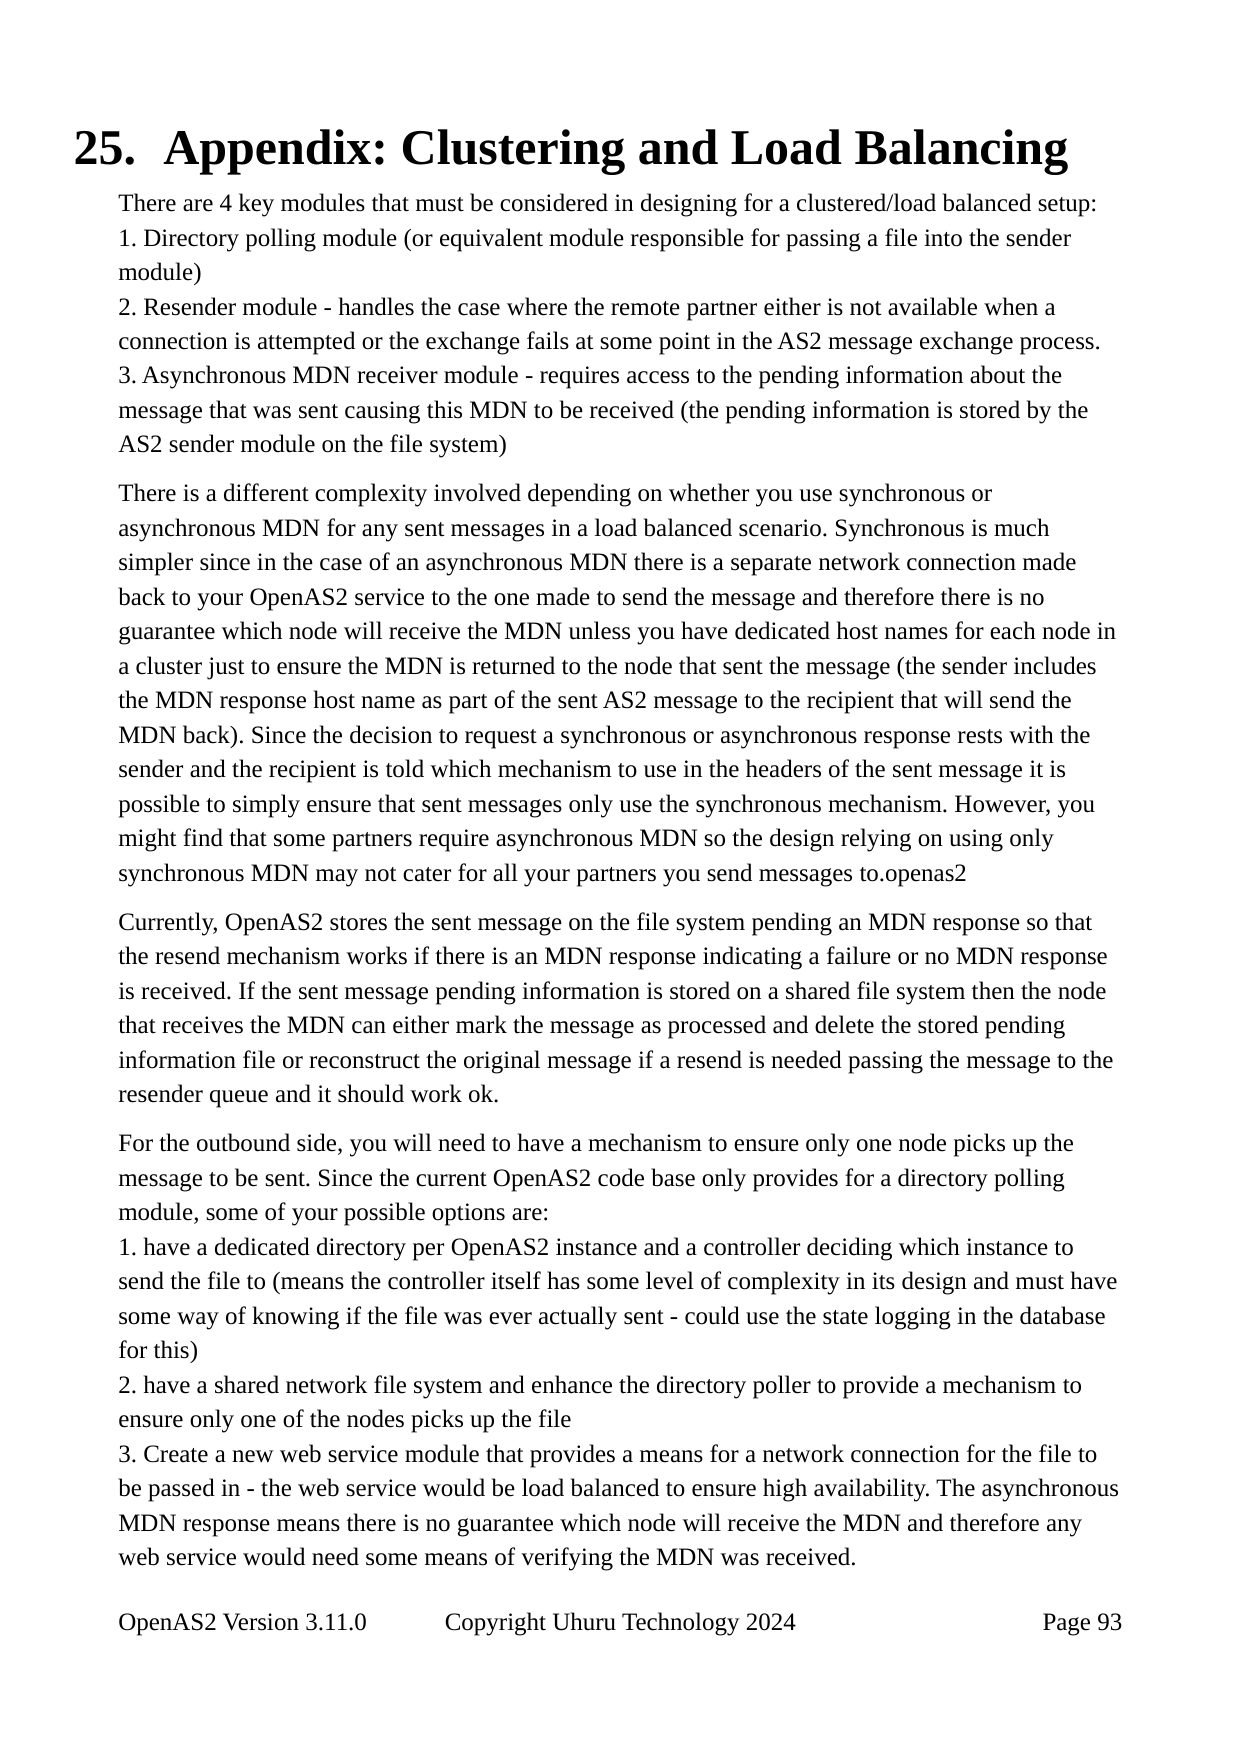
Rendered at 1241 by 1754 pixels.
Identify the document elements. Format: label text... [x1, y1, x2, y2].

subtitle Appendix: Clustering and Load Balancing [73, 118, 1122, 176]
text For the outbound side, you will need to have a mechanism to ensure only one node picks up the message to be sent. Since the current OpenAS2 code base only provides for a directory polling module, some of your possible options are: 1. have a dedicated directory per OpenAS2 instance and a controller deciding which instance to send the file to (means the controller itself has some level of complexity in its design and must have some way of knowing if the file was ever actually sent - could use the state logging in the database for this) 2. have a shared network file system and enhance the directory poller to provide a mechanism to ensure only one of the nodes picks up the file 3. Create a new web service module that provides a means for a network connection for the file to be passed in - the web service would be load balanced to ensure high availability. The asynchronous MDN response means there is no guarantee which node will receive the MDN and therefore any web service would need some means of verifying the MDN was received. [118, 1128, 1122, 1571]
text There is a different complexity involved depending on whether you use synchronous or asynchronous MDN for any sent messages in a load balanced scenario. Synchronous is much simpler since in the case of an asynchronous MDN there is a separate network connection made back to your OpenAS2 service to the one made to send the message and therefore there is no guarantee which node will receive the MDN unless you have dedicated host names for each node in a cluster just to ensure the MDN is returned to the node that sent the message (the sender includes the MDN response host name as part of the sent AS2 message to the recipient that will send the MDN back). Since the decision to request a synchronous or asynchronous response rests with the sender and the recipient is told which mechanism to use in the headers of the sent message it is possible to simply ensure that sent messages only use the synchronous mechanism. However, you might find that some partners require asynchronous MDN so the design relying on using only synchronous MDN may not cater for all your partners you send messages to.openas2 [118, 478, 1122, 887]
text There are 4 key modules that must be considered in designing for a clustered/load balanced setup: 1. Directory polling module (or equivalent module responsible for passing a file into the sender module) 2. Resender module - handles the case where the remote partner either is not available when a connection is attempted or the exchange fails at some point in the AS2 message exchange process. 3. Asynchronous MDN receiver module - requires access to the pending information about the message that was sent causing this MDN to be received (the pending information is stored by the AS2 sender module on the file system) [118, 188, 1122, 458]
text Currently, OpenAS2 stores the sent message on the file system pending an MDN response so that the resend mechanism works if there is an MDN response indicating a failure or no MDN response is received. If the sent message pending information is stored on a shared file system then the node that receives the MDN can either mark the message as processed and delete the stored pending information file or reconstruct the original message if a resend is needed passing the message to the resender queue and it should work ok. [118, 907, 1122, 1108]
